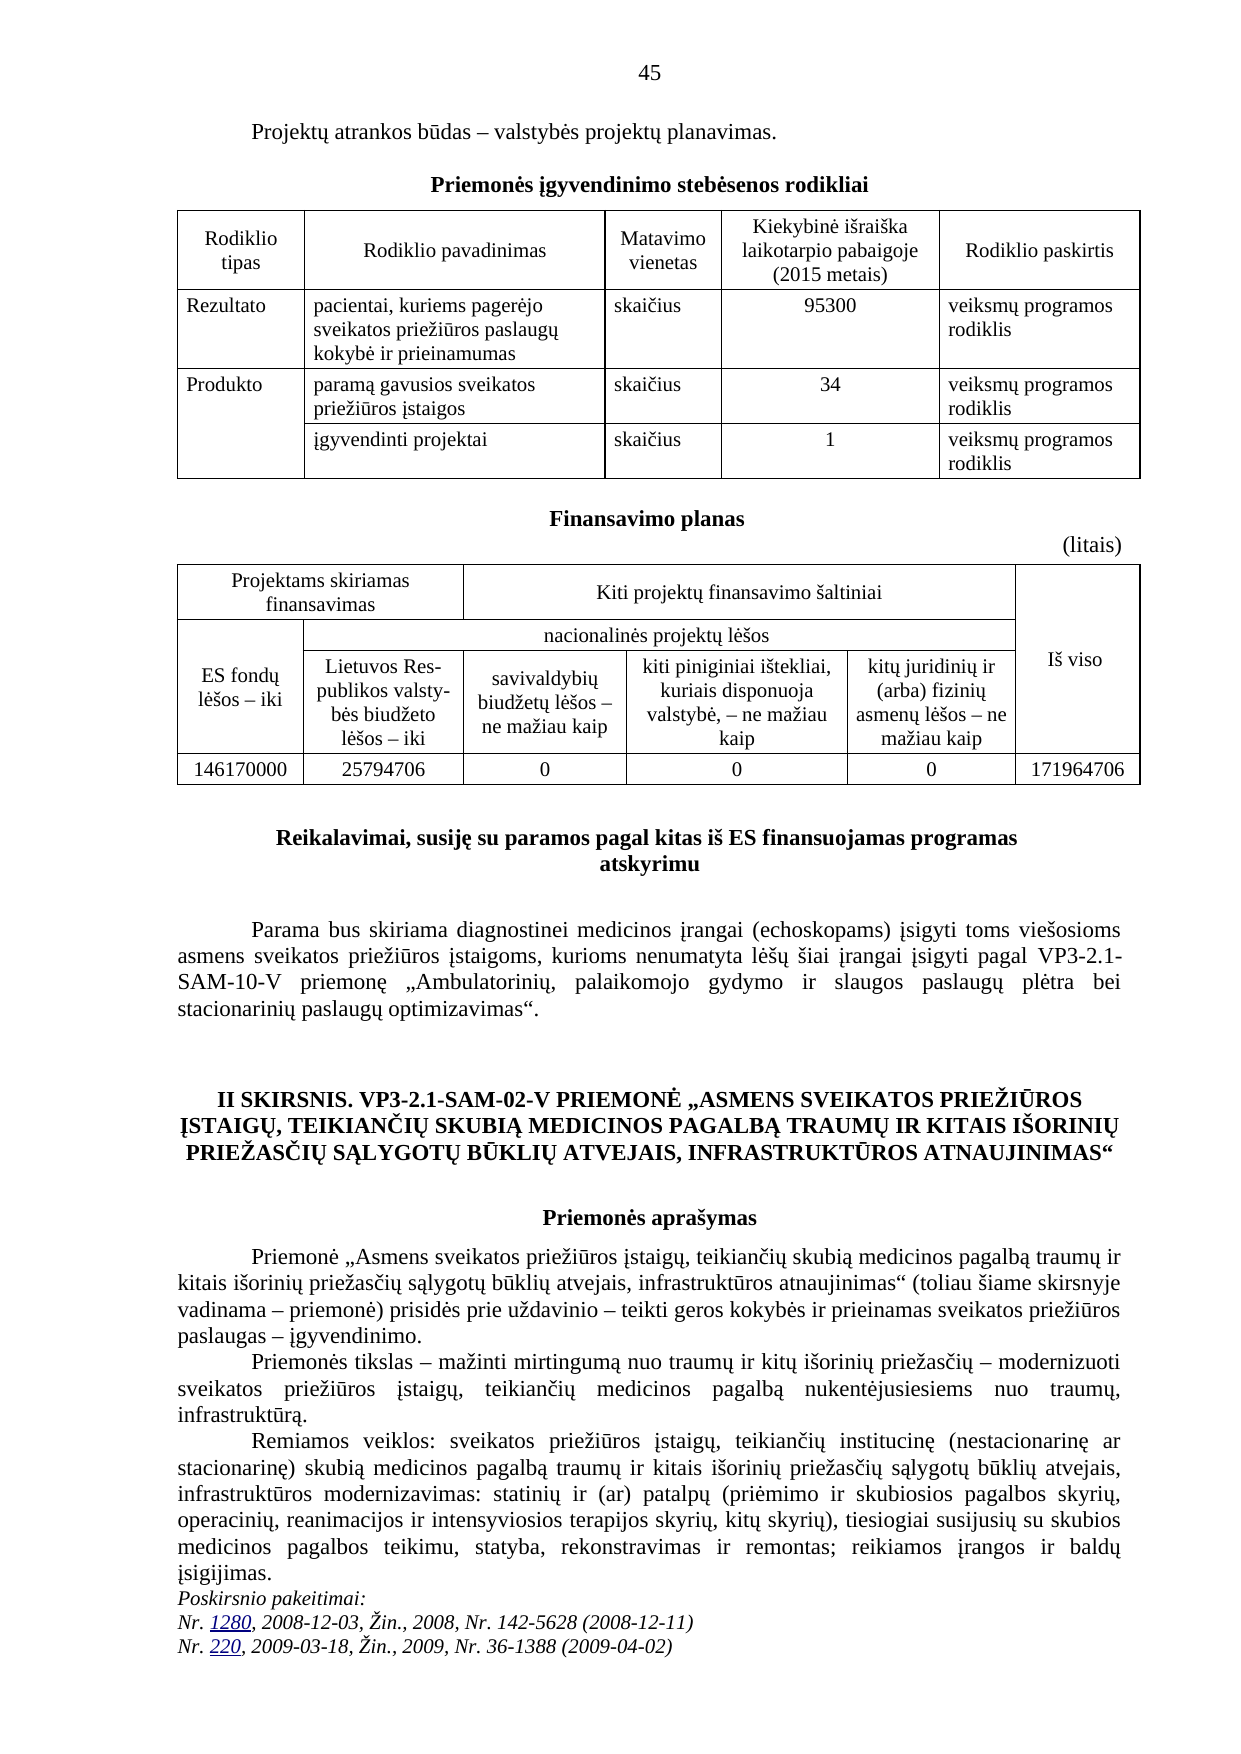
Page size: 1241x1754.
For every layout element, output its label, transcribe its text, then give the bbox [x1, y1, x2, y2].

table_cell veiksmų programos rodiklis [940, 290, 1139, 368]
table_cell 25794706 [304, 754, 463, 784]
table_cell skaičius [606, 369, 721, 423]
text Finansavimo planas [177, 505, 1122, 532]
table_cell 0 [848, 754, 1015, 784]
table_cell 146170000 [178, 754, 303, 784]
table_cell veiksmų programos rodiklis [940, 369, 1139, 423]
table_cell kitų juridinių ir (arba) fizinių asmenų lėšos – ne mažiau kaip [848, 651, 1015, 753]
table_cell savivaldybių biudžetų lėšos – ne mažiau kaip [464, 651, 626, 753]
table_header Kiekybinė išraiška laikotarpio pabaigoje (2015 metais) [722, 211, 939, 289]
table_header Projektams skiriamas finansavimas [178, 565, 463, 619]
subtitle Parama bus skiriama diagnostinei medicinos įrangai (echoskopams) įsigyti toms viešosioms asmens sveikatos priežiūros įstaigoms, kurioms nenumatyta lėšų šiai įrangai įsigyti pagal VP3-2.1-SAM-10-V priemonę „Ambulatorinių, palaikomojo gydymo ir slaugos paslaugų plėtra bei stacionarinių paslaugų optimizavimas“. [177, 916, 1122, 1021]
text Poskirsnio pakeitimai: [177, 1586, 1122, 1610]
table_cell Rezultato [178, 290, 304, 368]
text Priemonės aprašymas [177, 1204, 1122, 1231]
table_cell Lietuvos Res­publikos valsty­bės biudžeto lėšos – iki [304, 651, 463, 753]
text Remiamos veiklos: sveikatos priežiūros įstaigų, teikiančių institucinę (nestacionarinę ar stacionarinę) skubią medicinos pagalbą traumų ir kitais išorinių priežasčių sąlygotų būklių atvejais, infrastruktūros modernizavimas: statinių ir (ar) patalpų (priėmimo ir skubiosios pagalbos skyrių, operacinių, reanimacijos ir intensyviosios terapijos skyrių, kitų skyrių), tiesiogiai susijusių su skubios medicinos pagalbos teikimu, statyba, rekonstravimas ir remontas; reikiamos įrangos ir baldų įsigijimas. [177, 1427, 1122, 1586]
table_cell 95300 [722, 290, 939, 368]
table_cell 171964706 [1016, 754, 1139, 784]
table_header Rodiklio tipas [178, 211, 304, 289]
table_cell nacionalinės projektų lėšos [304, 620, 1015, 650]
table_cell skaičius [606, 290, 721, 368]
table_header Rodiklio pavadinimas [305, 211, 604, 289]
table_header Rodiklio paskirtis [940, 211, 1139, 289]
text (litais) [177, 532, 1122, 558]
table_header Matavimo vienetas [606, 211, 721, 289]
table_cell Produkto [178, 369, 304, 478]
table_cell kiti piniginiai ištekliai, kuriais disponuoja valstybė, – ne mažiau kaip [627, 651, 847, 753]
text Priemonė „Asmens sveikatos priežiūros įstaigų, teikiančių skubią medicinos pagalbą traumų ir kitais išorinių priežasčių sąlygotų būklių atvejais, infrastruktūros atnaujinimas“ (toliau šiame skirsnyje vadinama – priemonė) prisidės prie uždavinio – teikti geros kokybės ir prieinamas sveikatos priežiūros paslaugas – įgyvendinimo. [177, 1243, 1122, 1348]
table_cell 0 [464, 754, 626, 784]
table_cell veiksmų programos rodiklis [940, 424, 1139, 478]
table_header Iš viso [1016, 565, 1139, 753]
table_cell pacientai, kuriems pagerėjo sveikatos priežiūros paslaugų kokybė ir prieinamumas [305, 290, 604, 368]
table_cell paramą gavusios sveikatos priežiūros įstaigos [305, 369, 604, 423]
table_cell 34 [722, 369, 939, 423]
table_cell 0 [627, 754, 847, 784]
table_cell įgyvendinti projektai [305, 424, 604, 478]
table_cell 1 [722, 424, 939, 478]
text Priemonės įgyvendinimo stebėsenos rodikliai [177, 171, 1122, 197]
table_cell skaičius [606, 424, 721, 478]
text Priemonės tikslas – mažinti mirtingumą nuo traumų ir kitų išorinių priežasčių – modernizuoti sveikatos priežiūros įstaigų, teikiančių medicinos pagalbą nukentėjusiesiems nuo traumų, infrastruktūrą. [177, 1348, 1122, 1427]
text Projektų atrankos būdas – valstybės projektų planavimas. [177, 118, 1122, 144]
table_header Kiti projektų finansavimo šaltiniai [464, 565, 1015, 619]
subtitle II SKIRSNIS. VP3-2.1-SAM-02-V PRIEMONĖ „ASMENS SVEIKATOS PRIEŽIŪROS ĮSTAIGŲ, TEIKIANČIŲ SKUBIĄ MEDICINOS PAGALBĄ TRAUMŲ IR KITAIS IŠORINIŲ PRIEŽASČIŲ SĄLYGOTŲ BŪKLIŲ ATVEJAIS, INFRASTRUKTŪROS ATNAUJINIMAS“ [177, 1086, 1122, 1165]
text Nr. 1280, 2008-12-03, Žin., 2008, Nr. 142-5628 (2008-12-11) [177, 1610, 1122, 1634]
table_cell ES fondų lėšos – iki [178, 620, 303, 753]
subtitle Reikalavimai, susiję su paramos pagal kitas iš ES finansuojamas programas atskyrimu [177, 824, 1122, 877]
text Nr. 220, 2009-03-18, Žin., 2009, Nr. 36-1388 (2009-04-02) [177, 1634, 1122, 1658]
